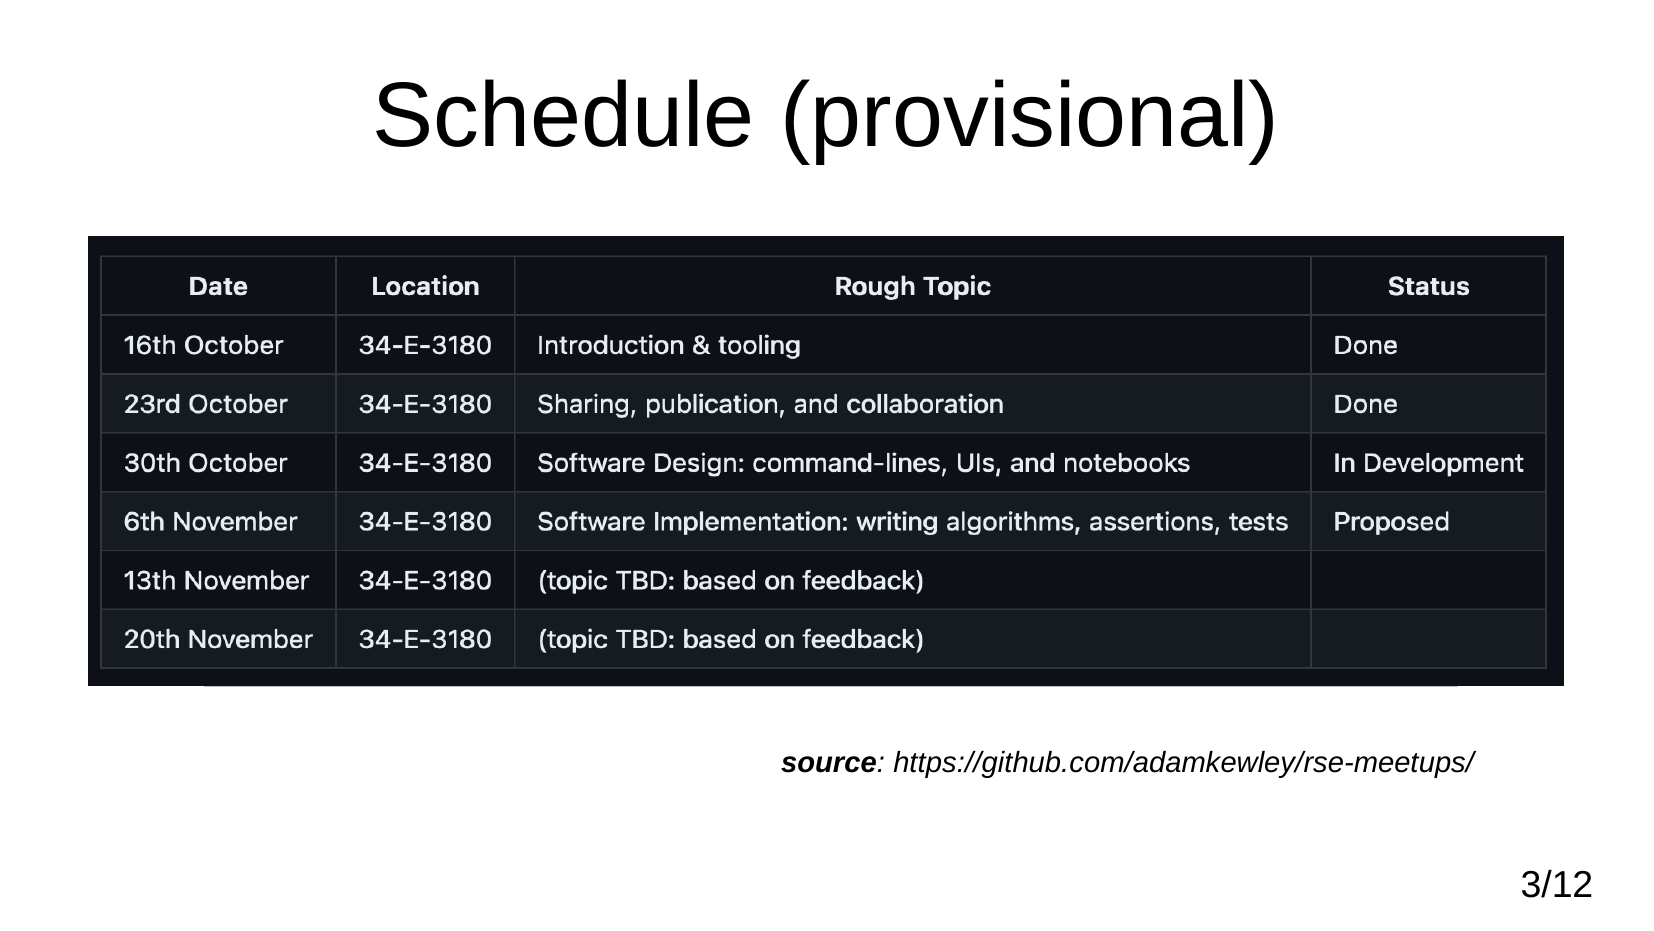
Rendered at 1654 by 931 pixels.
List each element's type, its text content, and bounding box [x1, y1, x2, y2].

title Schedule (provisional) [82, 37, 1571, 193]
text_box source: https://github.com/adamkewley/rse-meetups/ [717, 738, 1490, 796]
text_box <number>/12 [1505, 856, 1625, 931]
picture [88, 236, 1564, 688]
